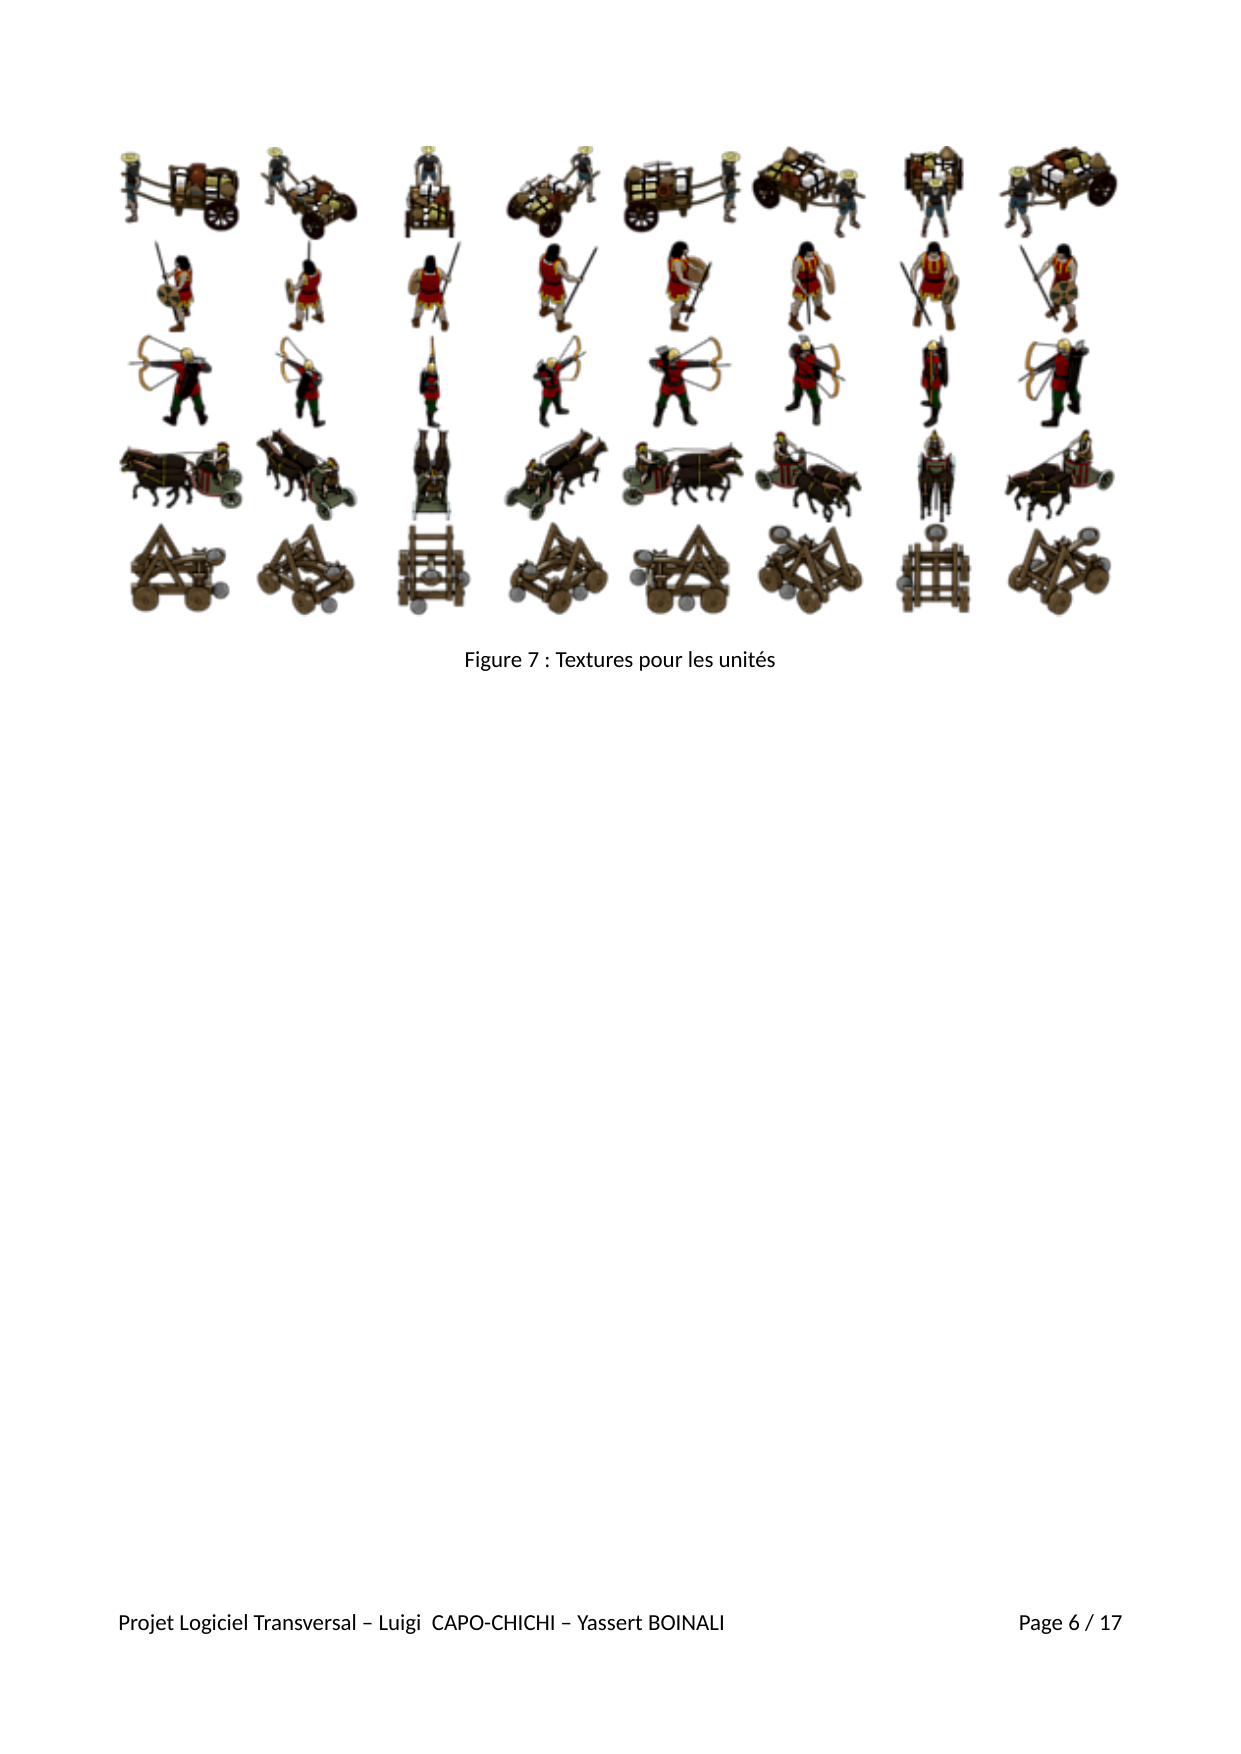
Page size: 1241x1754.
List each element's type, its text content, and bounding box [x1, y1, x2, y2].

text Figure 7 : Textures pour les unités [118, 645, 1122, 673]
picture [118, 146, 1123, 617]
